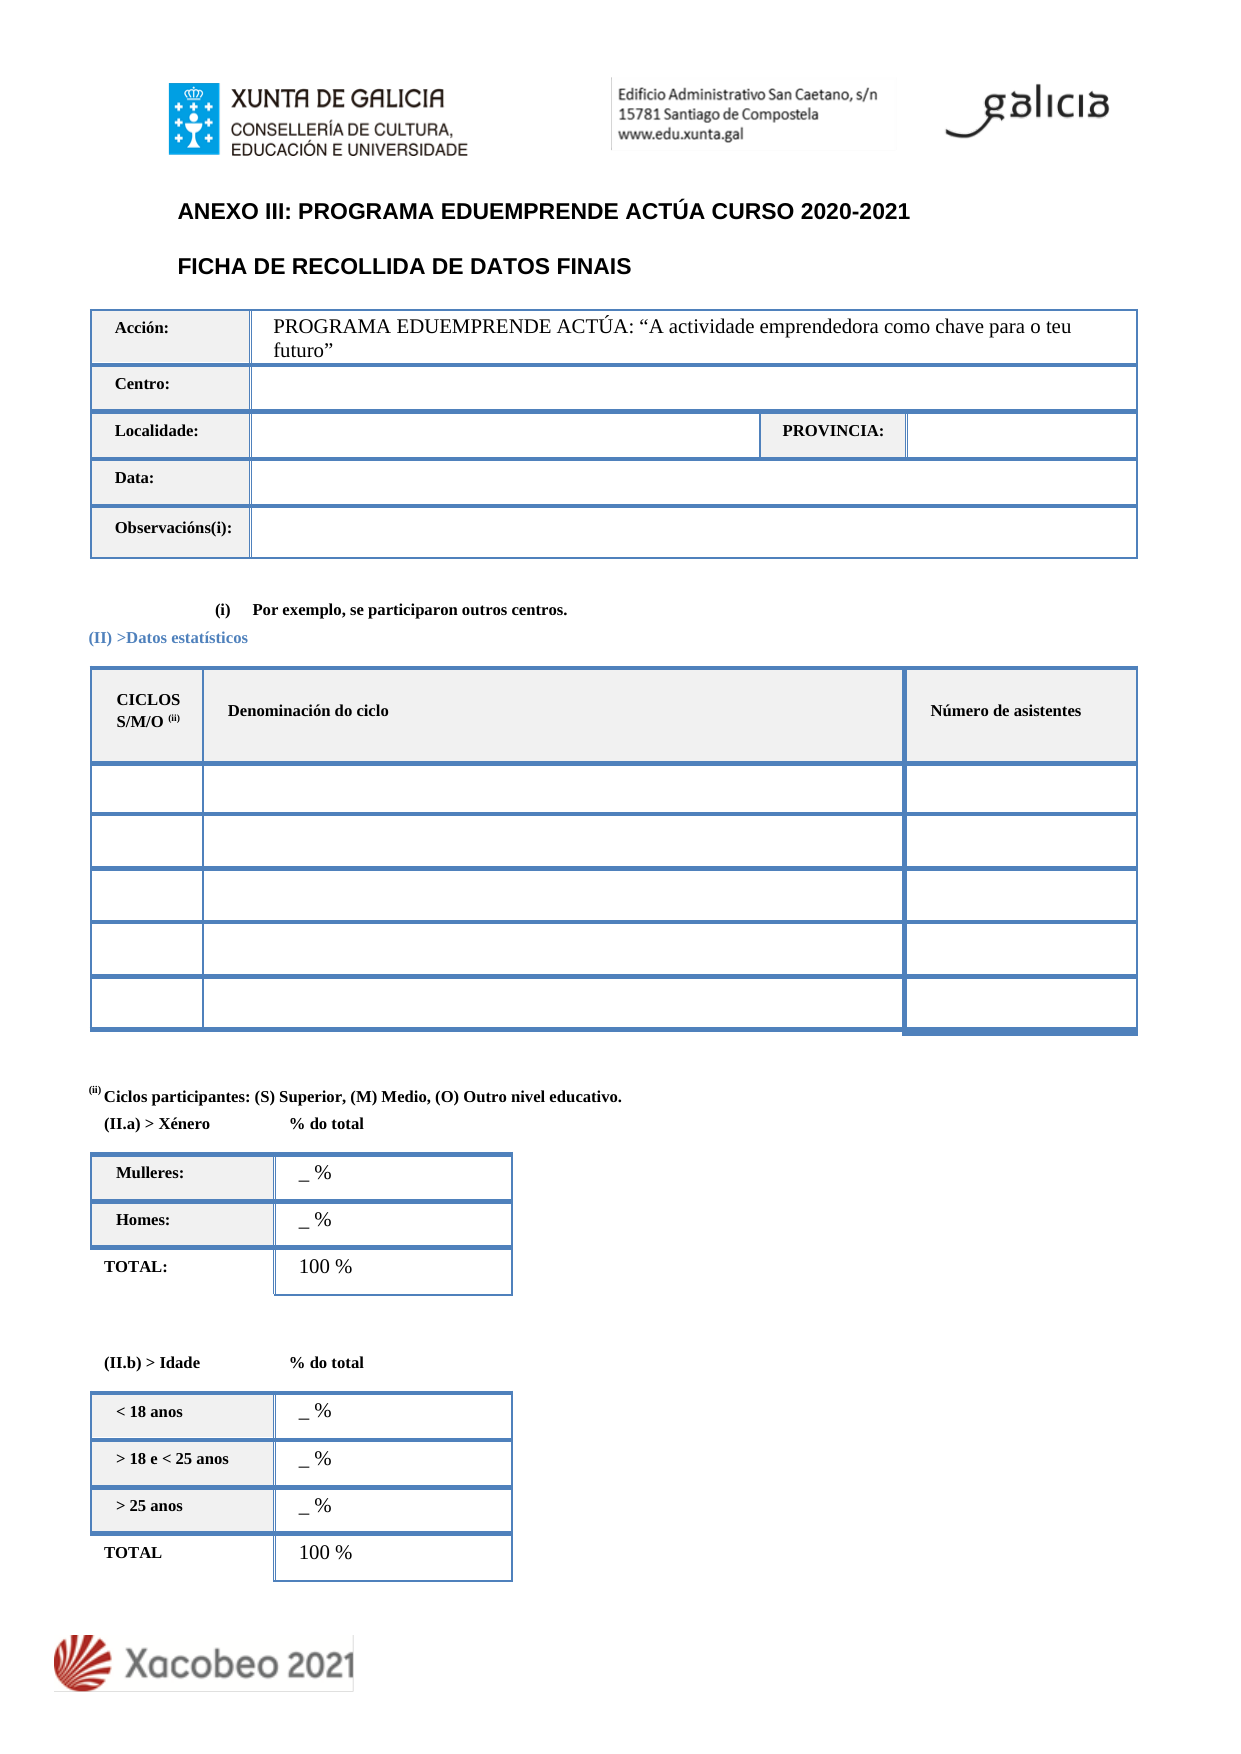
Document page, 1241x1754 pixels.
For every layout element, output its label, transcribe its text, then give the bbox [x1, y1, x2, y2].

table_header PROGRAMA EDUEMPRENDE ACTÚA: “A actividade emprendedora como chave para o teu futuro” [252, 311, 1136, 362]
table_header (II.b) > Idade [91, 1354, 274, 1391]
table_cell > 18 e < 25 anos [92, 1442, 273, 1485]
table_cell TOTAL [91, 1536, 273, 1579]
table_header (II.a) > Xénero [91, 1115, 274, 1152]
table_cell Data: [92, 461, 249, 504]
table_cell [92, 871, 202, 919]
picture [175, 134, 182, 142]
table_cell [92, 816, 202, 866]
table_cell _ % [276, 1395, 511, 1437]
picture [54, 1635, 355, 1695]
table_header Acción: [92, 311, 249, 362]
table_cell Mulleres: [92, 1157, 273, 1199]
table_cell [252, 367, 1136, 409]
text (ii) Ciclos participantes: (S) Superior, (M) Medio, (O) Outro nivel educativo. [88, 1084, 1184, 1106]
picture [168, 77, 1111, 156]
picture [205, 134, 212, 142]
table_cell _ % [276, 1442, 511, 1485]
table_cell 100 % [276, 1536, 511, 1579]
subtitle ANEXO III: PROGRAMA EDUEMPRENDE ACTÚA CURSO 2020-2021 FICHA DE RECOLLIDA DE DATOS FINAIS [177, 198, 978, 279]
picture [175, 103, 182, 111]
table_cell 100 % [276, 1250, 511, 1293]
table_header % do total [274, 1354, 512, 1391]
picture [175, 119, 182, 126]
picture [186, 103, 202, 147]
table_cell [907, 766, 1136, 811]
table_cell [204, 871, 902, 919]
table_cell [92, 766, 202, 811]
table_cell [204, 924, 902, 974]
table_cell TOTAL: [91, 1250, 273, 1293]
table_header Número de asistentes [907, 670, 1136, 761]
table_cell [252, 414, 759, 457]
table_header CICLOS S/M/O (ii) [92, 670, 202, 761]
list Por exemplo, se participaron outros centros. [215, 600, 1184, 619]
table_header % do total [275, 1115, 512, 1152]
table_cell [907, 871, 1136, 919]
list >Datos estatísticos [88, 628, 1184, 647]
table_cell Observacións(i): [92, 508, 249, 557]
table_cell [204, 766, 902, 811]
table_cell [204, 816, 902, 866]
table_cell Centro: [92, 367, 249, 409]
table_cell [92, 979, 202, 1027]
table_cell > 25 anos [92, 1490, 273, 1531]
picture [205, 119, 212, 126]
table_cell _ % [276, 1204, 511, 1245]
table_header Denominación do ciclo [204, 670, 902, 761]
table_cell [252, 508, 1136, 557]
table_cell _ % [276, 1490, 511, 1531]
table_cell < 18 anos [92, 1395, 273, 1437]
table_cell _ % [276, 1157, 511, 1199]
table_cell [252, 461, 1136, 504]
table_cell [907, 979, 1136, 1027]
table_cell [907, 816, 1136, 866]
table_cell Localidade: [92, 414, 249, 457]
picture [205, 103, 212, 111]
table_cell [907, 924, 1136, 974]
table_cell [908, 414, 1136, 457]
table_cell [92, 924, 202, 974]
table_cell PROVINCIA: [761, 414, 905, 457]
table_cell Homes: [92, 1204, 273, 1245]
table_cell [204, 979, 902, 1027]
